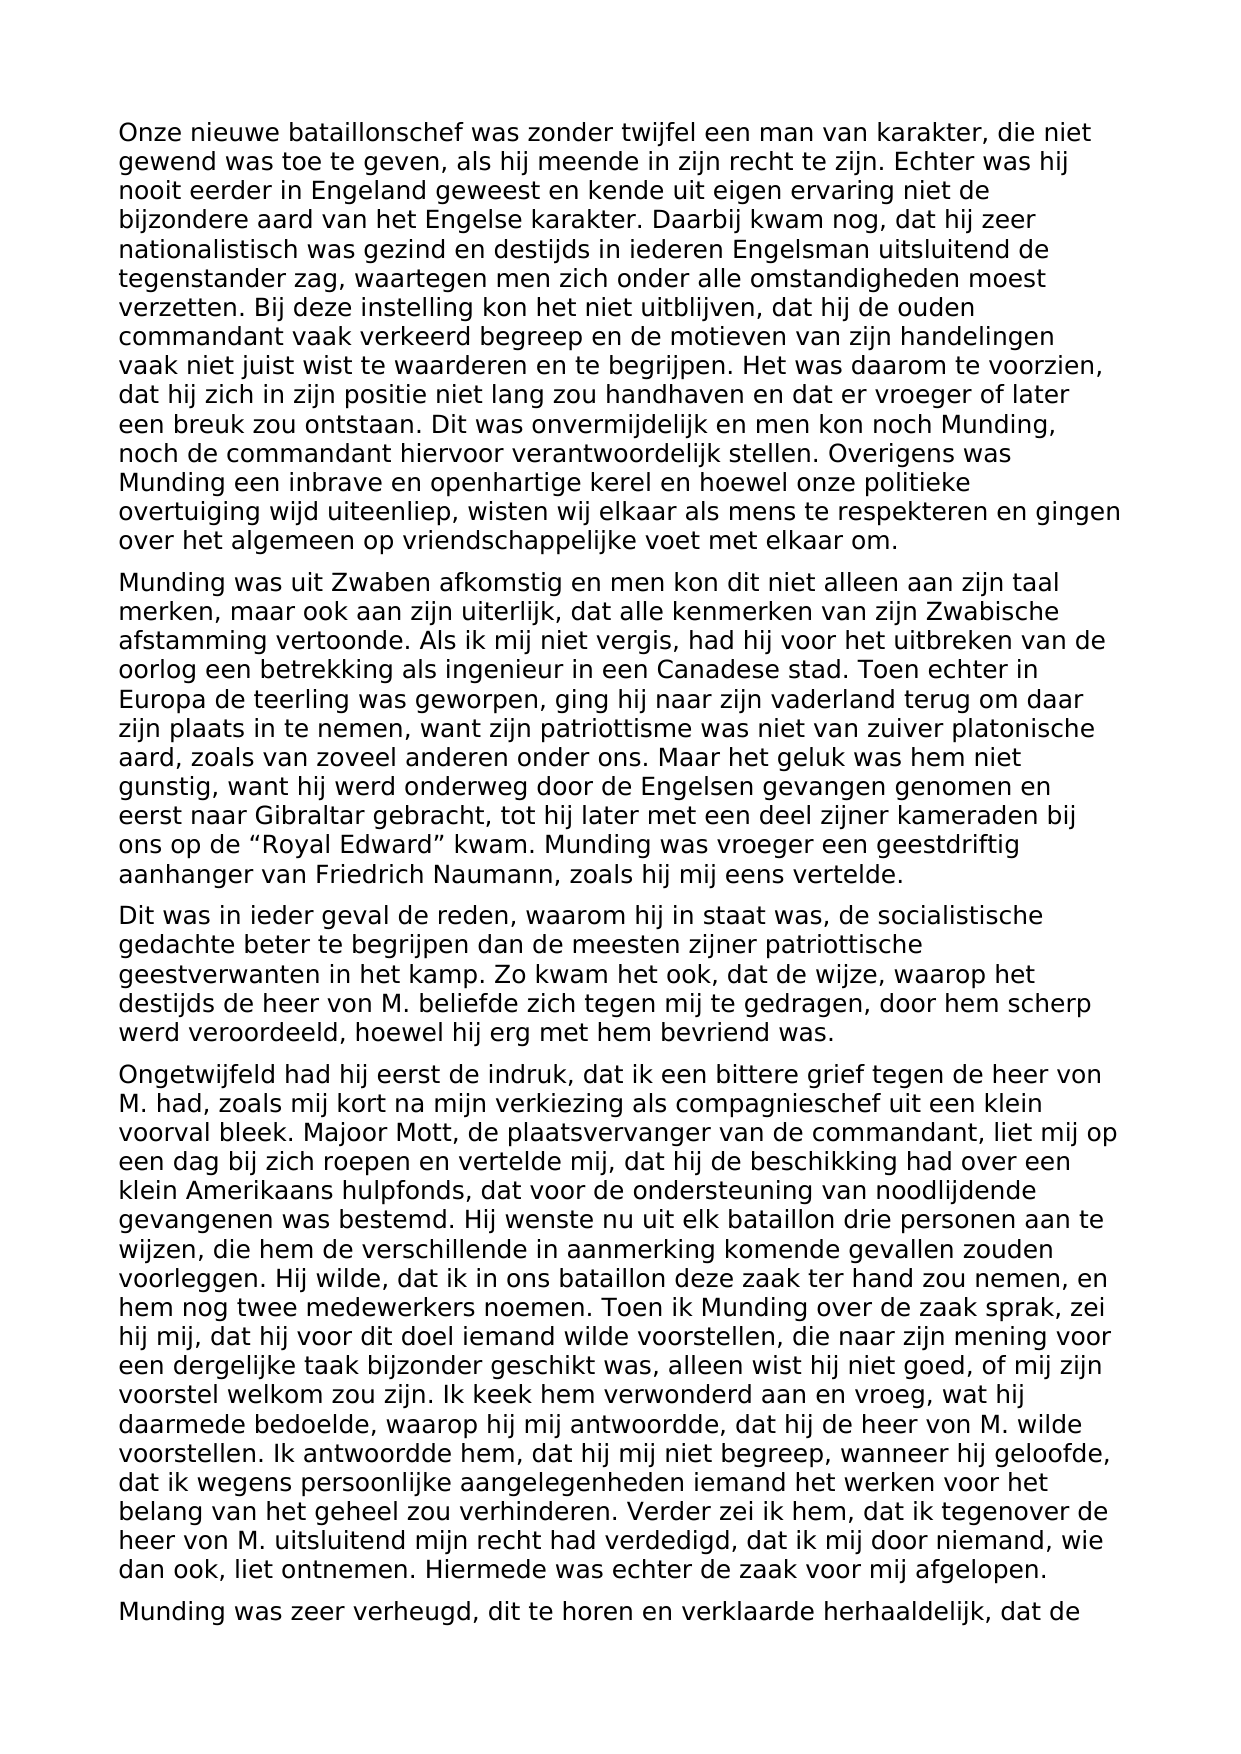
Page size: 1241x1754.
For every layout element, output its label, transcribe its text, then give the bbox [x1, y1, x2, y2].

text Munding was zeer verheugd, dit te horen en verklaarde herhaaldelijk, dat de [118, 1597, 1122, 1626]
text Munding was uit Zwaben afkomstig en men kon dit niet alleen aan zijn taal merken, maar ook aan zijn uiterlijk, dat alle kenmerken van zijn Zwabische afstamming vertoonde. Als ik mij niet vergis, had hij voor het uitbreken van de oorlog een betrekking als ingenieur in een Canadese stad. Toen echter in Europa de teerling was geworpen, ging hij naar zijn vaderland terug om daar zijn plaats in te nemen, want zijn patriottisme was niet van zuiver platonische aard, zoals van zoveel anderen onder ons. Maar het geluk was hem niet gunstig, want hij werd onderweg door de Engelsen gevangen genomen en eerst naar Gibraltar gebracht, tot hij later met een deel zijner kameraden bij ons op de “Royal Edward” kwam. Munding was vroeger een geestdriftig aanhanger van Friedrich Naumann, zoals hij mij eens vertelde. [118, 568, 1122, 889]
text Onze nieuwe bataillonschef was zonder twijfel een man van karakter, die niet gewend was toe te geven, als hij meende in zijn recht te zijn. Echter was hij nooit eerder in Engeland geweest en kende uit eigen ervaring niet de bijzondere aard van het Engelse karakter. Daarbij kwam nog, dat hij zeer nationalistisch was gezind en destijds in iederen Engelsman uitsluitend de tegenstander zag, waartegen men zich onder alle omstandigheden moest verzetten. Bij deze instelling kon het niet uitblijven, dat hij de ouden commandant vaak verkeerd begreep en de motieven van zijn handelingen vaak niet juist wist te waarderen en te begrijpen. Het was daarom te voorzien, dat hij zich in zijn positie niet lang zou handhaven en dat er vroeger of later een breuk zou ontstaan. Dit was onvermijdelijk en men kon noch Munding, noch de commandant hiervoor verantwoordelijk stellen. Overigens was Munding een inbrave en openhartige kerel en hoewel onze politieke overtuiging wijd uiteenliep, wisten wij elkaar als mens te respekteren en gingen over het algemeen op vriendschappelijke voet met elkaar om. [118, 118, 1122, 556]
text Dit was in ieder geval de reden, waarom hij in staat was, de socialistische gedachte beter te begrijpen dan de meesten zijner patriottische geestverwanten in het kamp. Zo kwam het ook, dat de wijze, waarop het destijds de heer von M. beliefde zich tegen mij te gedragen, door hem scherp werd veroordeeld, hoewel hij erg met hem bevriend was. [118, 901, 1122, 1047]
text Ongetwijfeld had hij eerst de indruk, dat ik een bittere grief tegen de heer von M. had, zoals mij kort na mijn verkiezing als compagnieschef uit een klein voorval bleek. Majoor Mott, de plaatsvervanger van de commandant, liet mij op een dag bij zich roepen en vertelde mij, dat hij de beschikking had over een klein Amerikaans hulpfonds, dat voor de ondersteuning van noodlijdende gevangenen was bestemd. Hij wenste nu uit elk bataillon drie personen aan te wijzen, die hem de verschillende in aanmerking komende gevallen zouden voorleggen. Hij wilde, dat ik in ons bataillon deze zaak ter hand zou nemen, en hem nog twee medewerkers noemen. Toen ik Munding over de zaak sprak, zei hij mij, dat hij voor dit doel iemand wilde voorstellen, die naar zijn mening voor een dergelijke taak bijzonder geschikt was, alleen wist hij niet goed, of mij zijn voorstel welkom zou zijn. Ik keek hem verwonderd aan en vroeg, wat hij daarmede bedoelde, waarop hij mij antwoordde, dat hij de heer von M. wilde voorstellen. Ik antwoordde hem, dat hij mij niet begreep, wanneer hij geloofde, dat ik wegens persoonlijke aangelegenheden iemand het werken voor het belang van het geheel zou verhinderen. Verder zei ik hem, dat ik tegenover de heer von M. uitsluitend mijn recht had verdedigd, dat ik mij door niemand, wie dan ook, liet ontnemen. Hiermede was echter de zaak voor mij afgelopen. [118, 1060, 1122, 1585]
